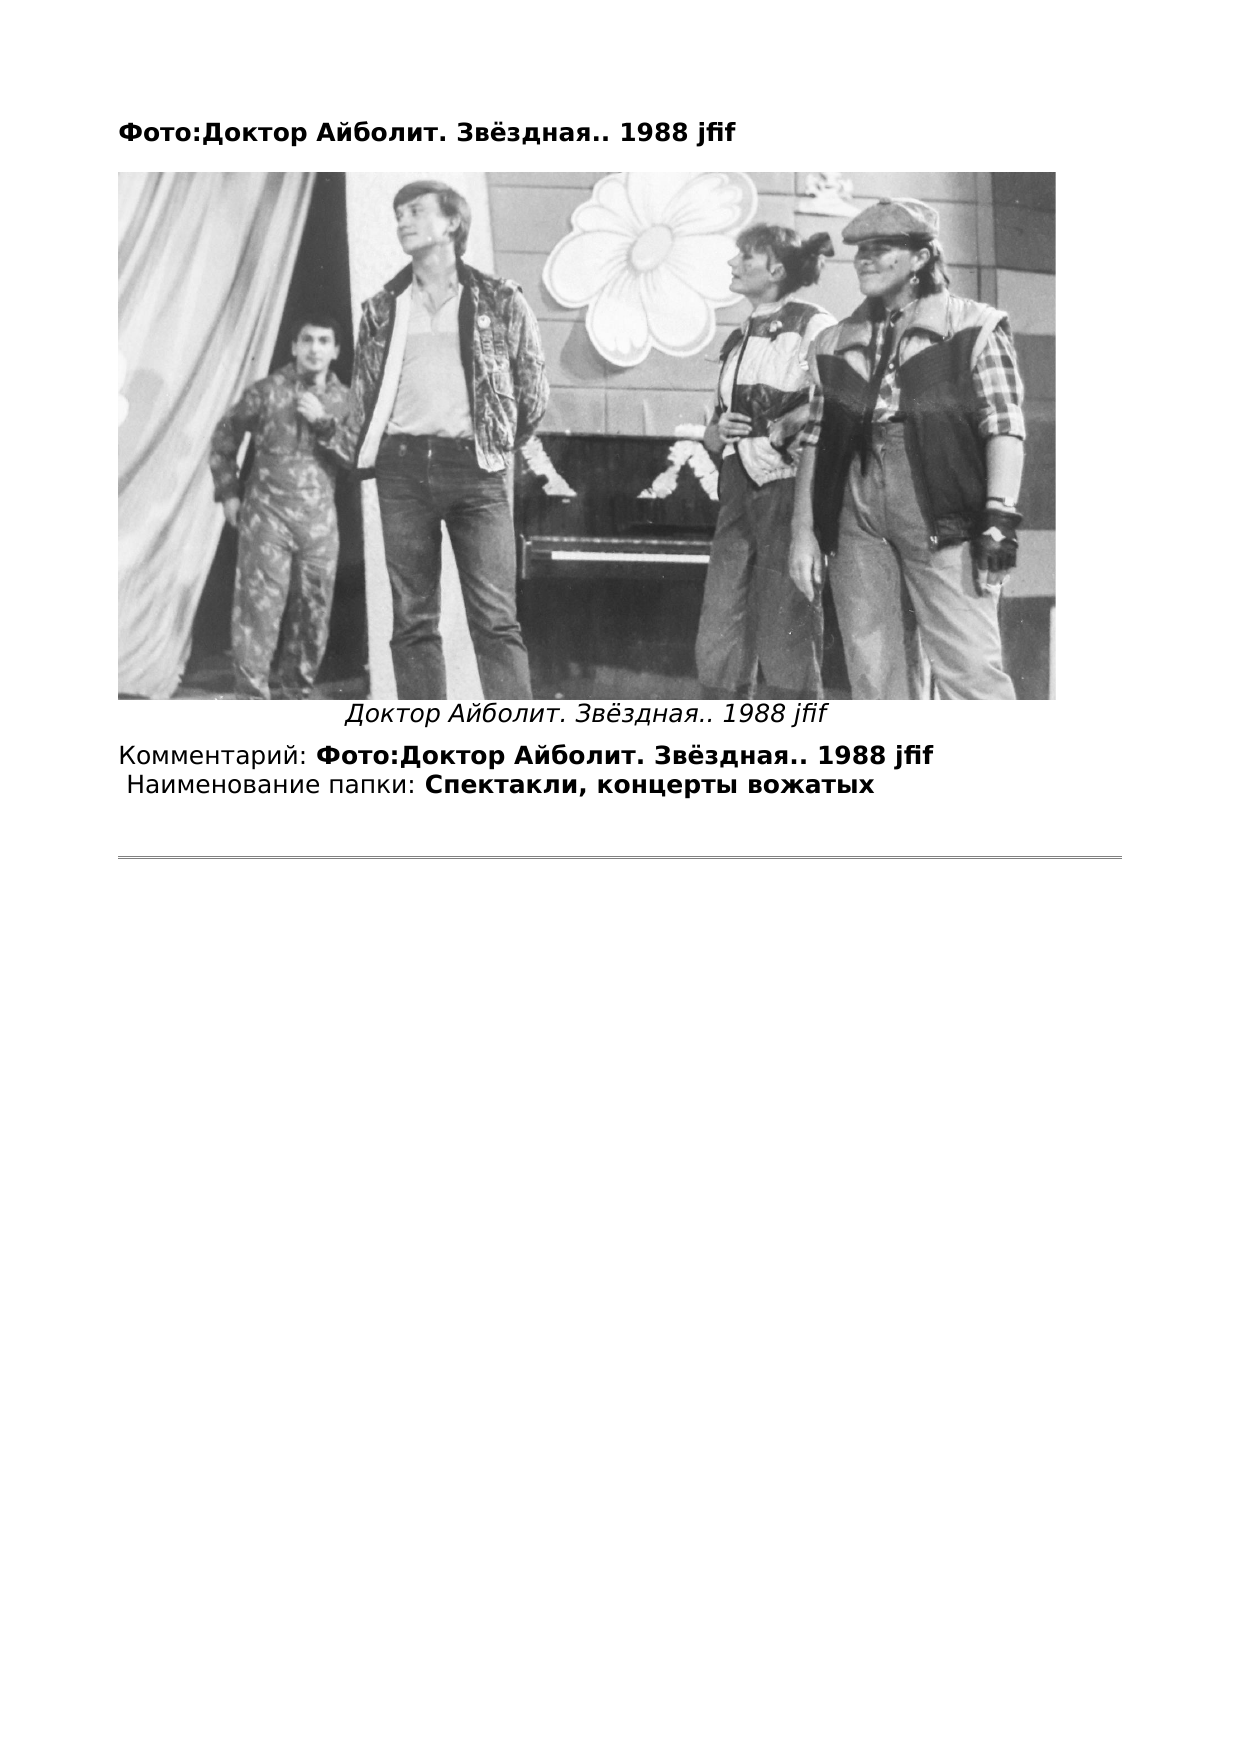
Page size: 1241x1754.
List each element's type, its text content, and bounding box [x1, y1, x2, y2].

subtitle Фото:Доктор Айболит. Звёздная.. 1988 jfif [118, 118, 1122, 147]
picture [118, 172, 1056, 700]
text Доктор Айболит. Звёздная.. 1988 jfif [118, 700, 1056, 729]
text Комментарий: Фото:Доктор Айболит. Звёздная.. 1988 jfif Наименование папки: Спектакли, концерты вожатых [118, 741, 1122, 829]
